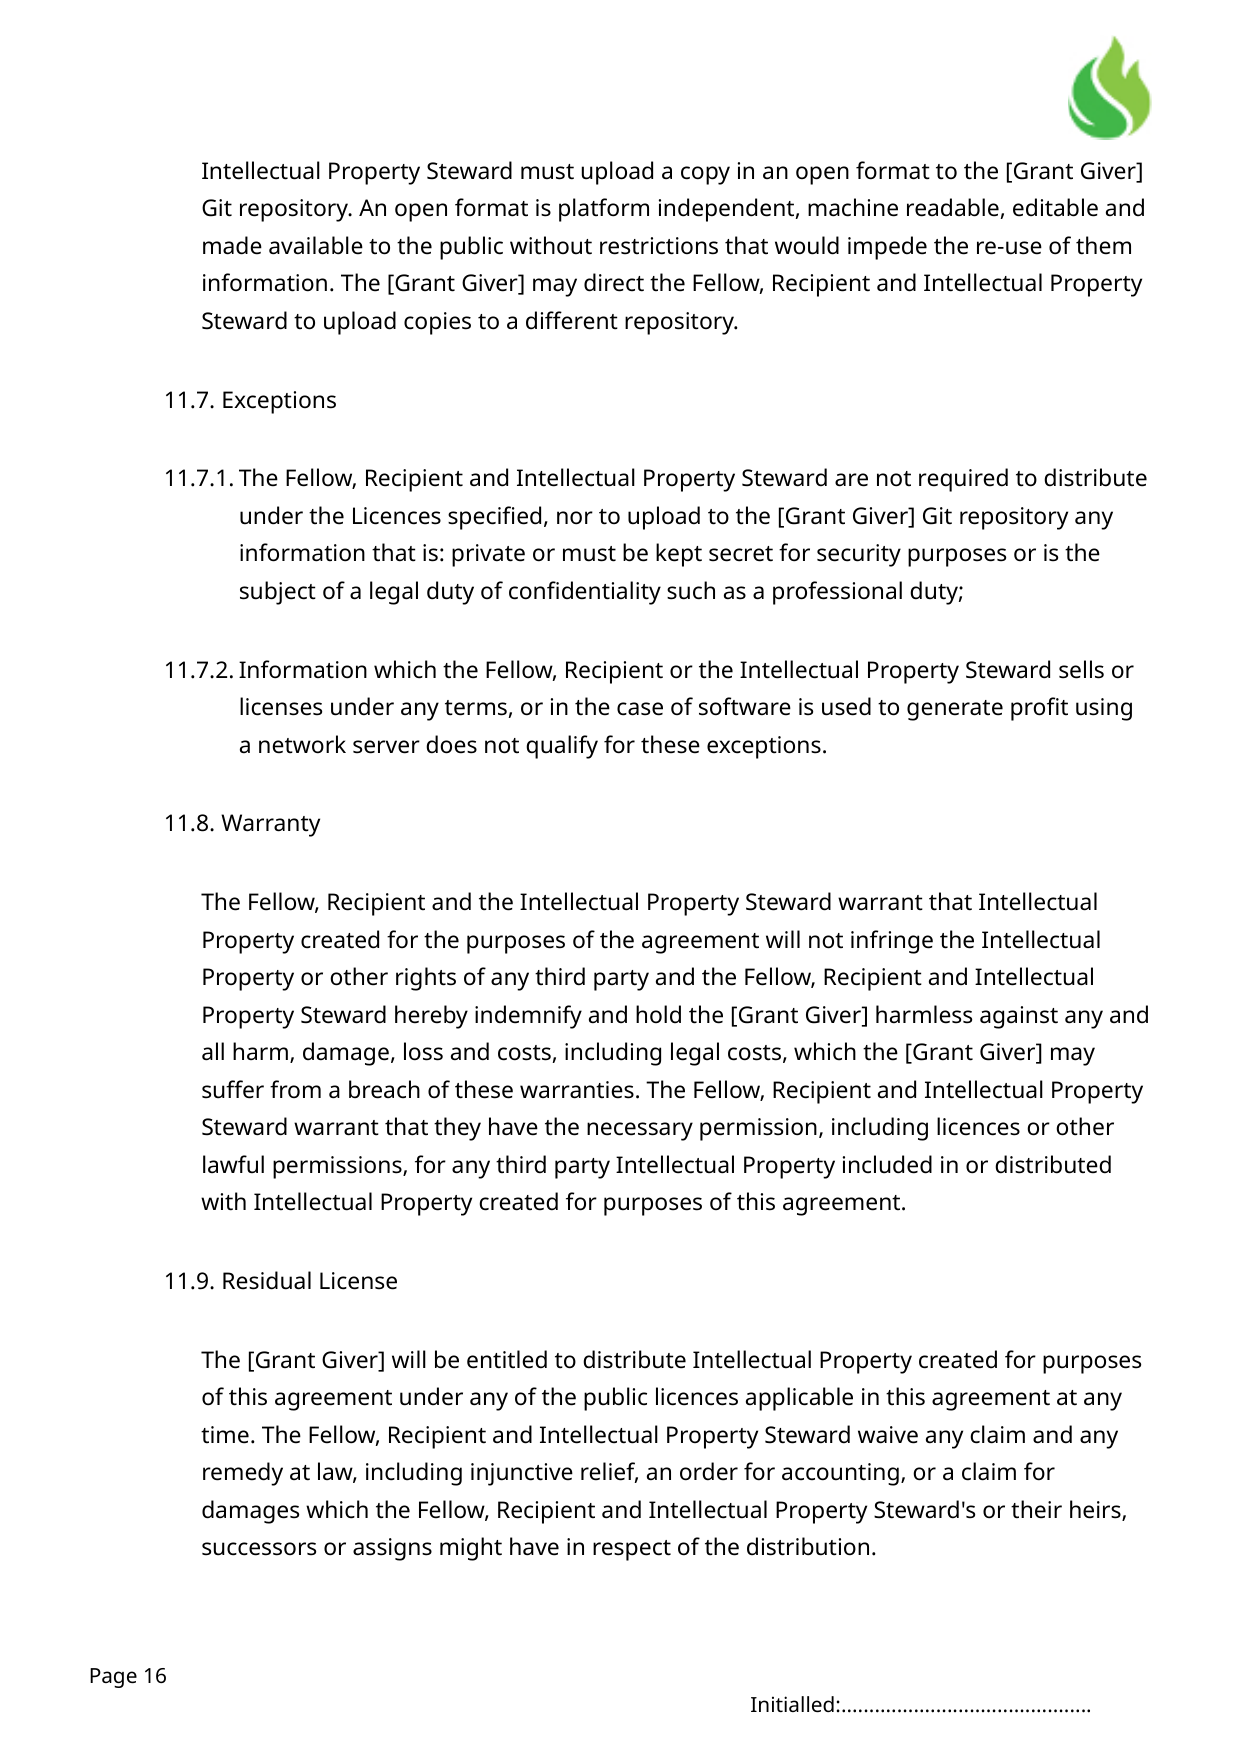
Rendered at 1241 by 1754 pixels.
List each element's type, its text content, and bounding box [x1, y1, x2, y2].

subtitle Exceptions [163, 383, 1152, 415]
subtitle The [Grant Giver] will be entitled to distribute Intellectual Property created for purposes of this agreement under any of the public licences applicable in this agreement at any time. The Fellow, Recipient and Intellectual Property Steward waive any claim and any remedy at law, including injunctive relief, an order for accounting, or a claim for damages which the Fellow, Recipient and Intellectual Property Steward's or their heirs, successors or assigns might have in respect of the distribution. [163, 1343, 1152, 1562]
subtitle The Fellow, Recipient and Intellectual Property Steward are not required to distribute under the Licences specified, nor to upload to the [Grant Giver] Git repository any information that is: private or must be kept secret for security purposes or is the subject of a legal duty of confidentiality such as a professional duty; [163, 462, 1152, 606]
subtitle Intellectual Property Steward must upload a copy in an open format to the [Grant Giver] Git repository. An open format is platform independent, machine readable, editable and made available to the public without restrictions that would impede the re-use of them information. The [Grant Giver] may direct the Fellow, Recipient and Intellectual Property Steward to upload copies to a different repository. [163, 155, 1152, 336]
picture [1089, 35, 1152, 114]
subtitle Information which the Fellow, Recipient or the Intellectual Property Steward sells or licenses under any terms, or in the case of software is used to generate profit using a network server does not qualify for these exceptions. [163, 653, 1152, 760]
subtitle Warranty [163, 807, 1152, 838]
subtitle Residual License [163, 1265, 1152, 1296]
subtitle The Fellow, Recipient and the Intellectual Property Steward warrant that Intellectual Property created for the purposes of the agreement will not infringe the Intellectual Property or other rights of any third party and the Fellow, Recipient and Intellectual Property Steward hereby indemnify and hold the [Grant Giver] harmless against any and all harm, damage, loss and costs, including legal costs, which the [Grant Giver] may suffer from a breach of these warranties. The Fellow, Recipient and Intellectual Property Steward warrant that they have the necessary permission, including licences or other lawful permissions, for any third party Intellectual Property included in or distributed with Intellectual Property created for purposes of this agreement. [163, 886, 1152, 1217]
